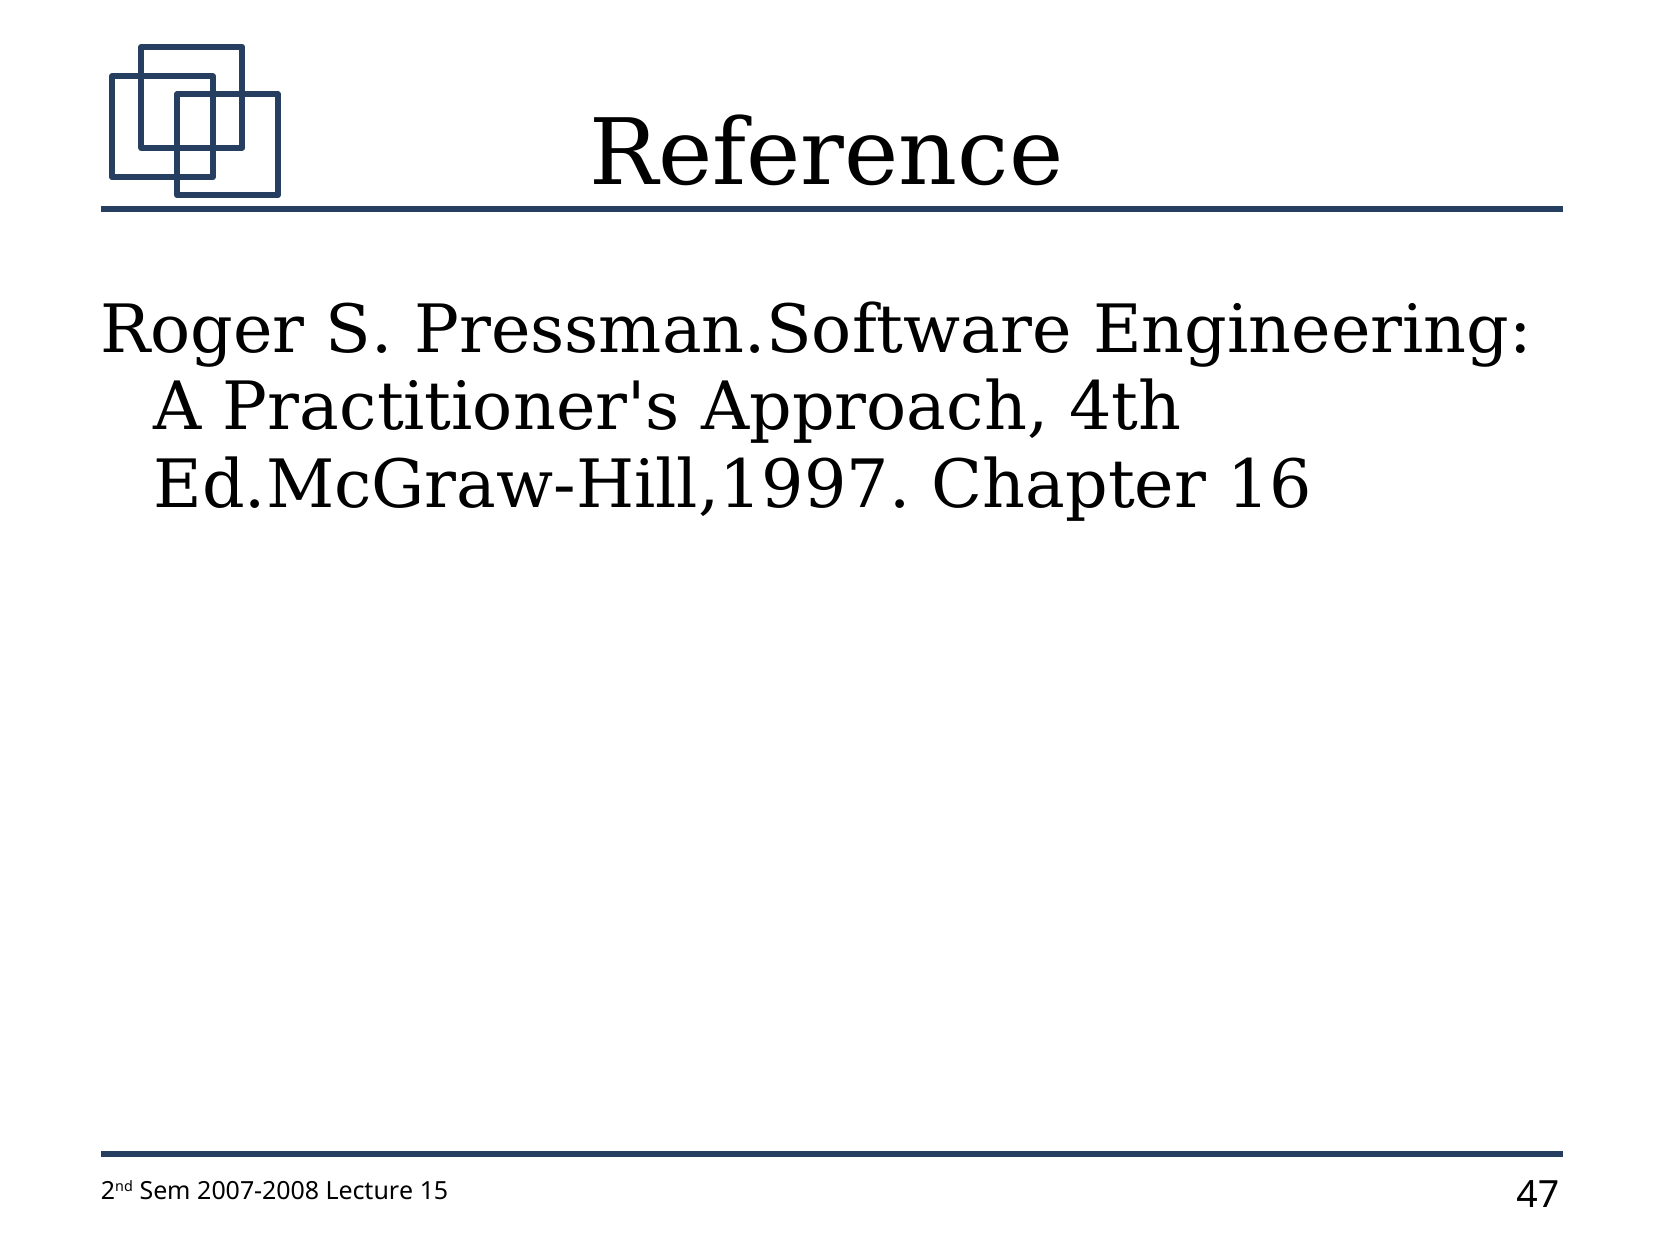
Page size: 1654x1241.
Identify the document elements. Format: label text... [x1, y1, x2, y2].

title Reference [82, 49, 1571, 257]
list Roger S. Pressman.Software Engineering: A Practitioner's Approach, 4th Ed.McGraw-Hill,1997. Chapter 16 [82, 290, 1571, 1109]
